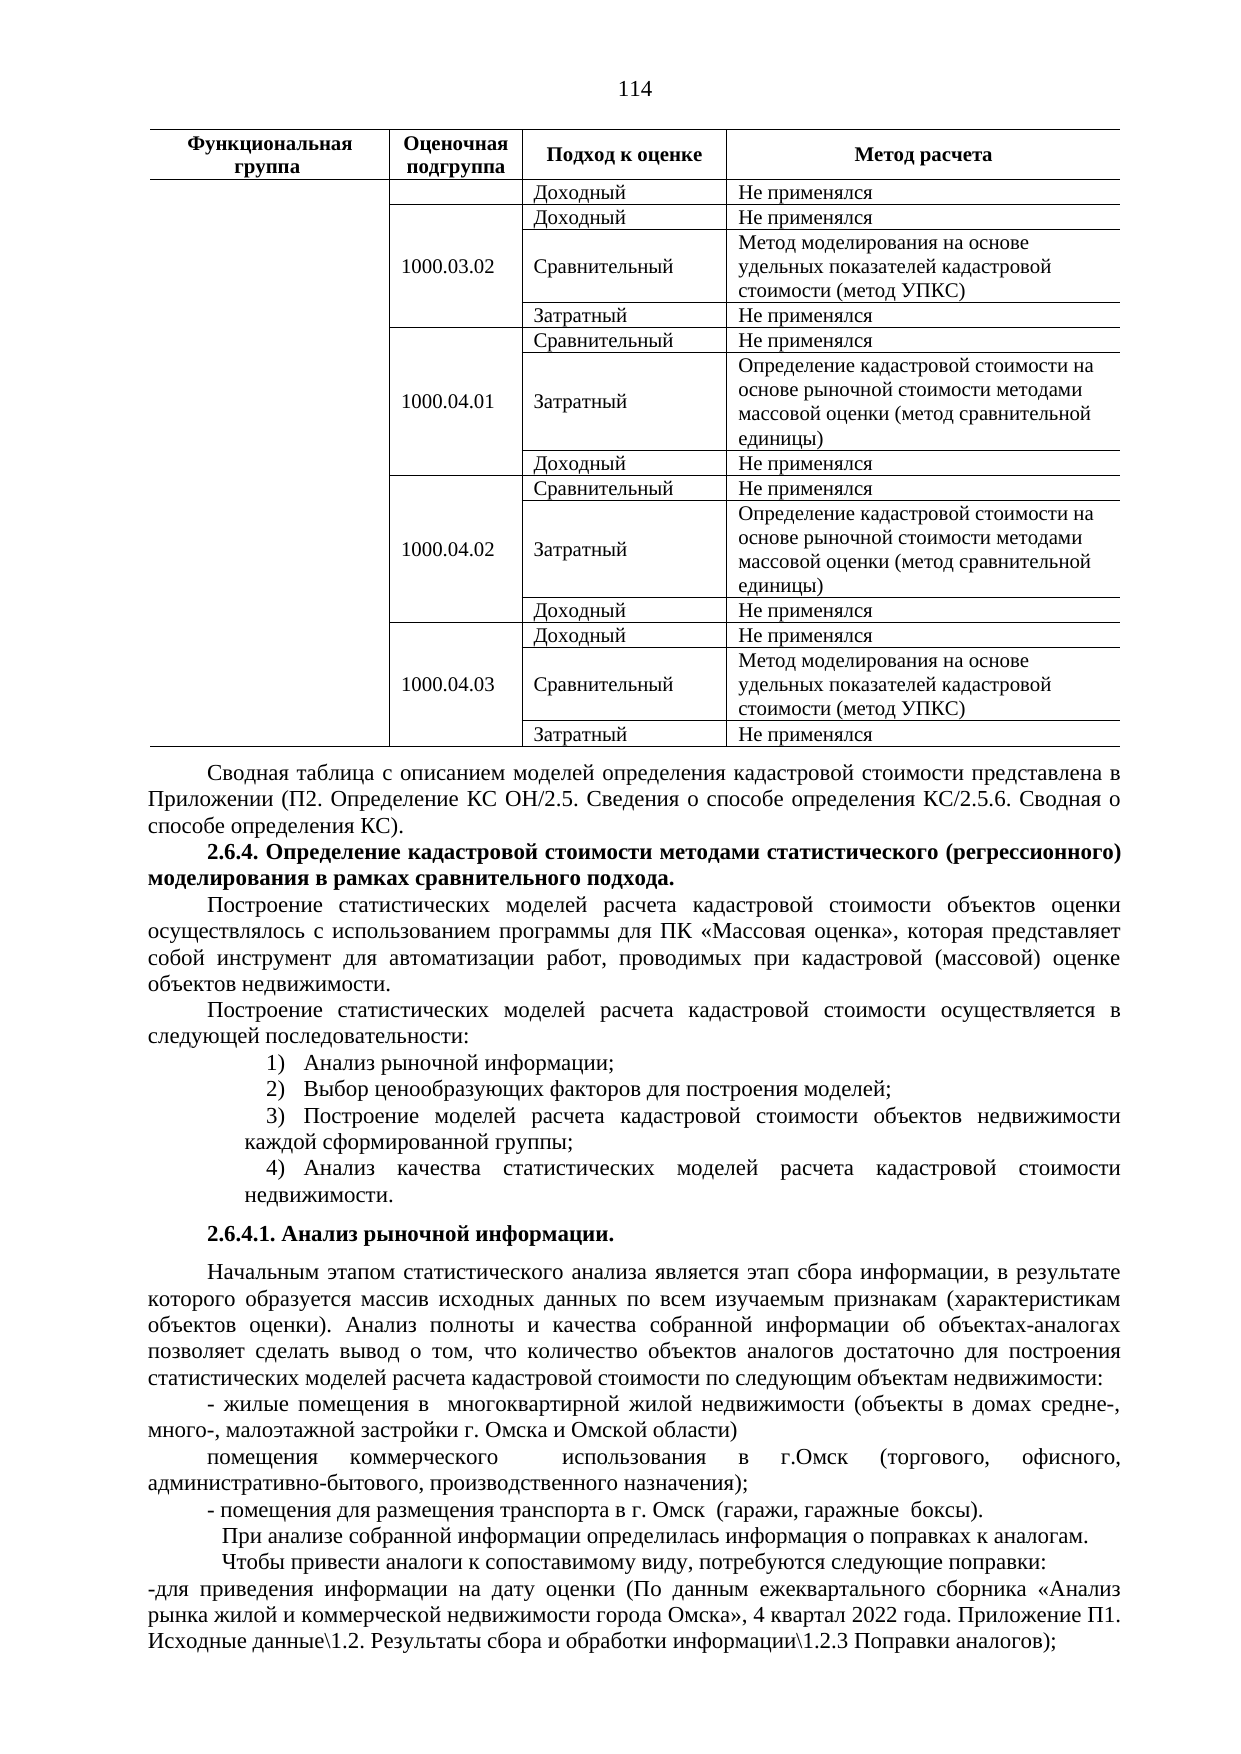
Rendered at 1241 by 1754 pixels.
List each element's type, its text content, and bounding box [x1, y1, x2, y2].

table_cell Не применялся [727, 721, 1120, 746]
table_cell Не применялся [727, 328, 1120, 352]
table_cell [150, 180, 389, 746]
text -для приведения информации на дату оценки (По данным ежеквартального сборника «Анализ рынка жилой и коммерческой недвижимости города Омска», 4 квартал 2022 года. Приложение П1. Исходные данные\1.2. Результаты сбора и обработки информации\1.2.3 Поправки аналогов); [148, 1575, 1122, 1654]
table_cell Доходный [523, 623, 726, 647]
table_cell Не применялся [727, 205, 1120, 229]
table_cell 1000.04.03 [390, 623, 522, 746]
table_cell Доходный [523, 205, 726, 229]
table_cell Не применялся [727, 303, 1120, 327]
table_header Оценочная подгруппа [390, 130, 522, 178]
table_cell Метод моделирования на основе удельных показателей кадастровой стоимости (метод УПКС) [727, 648, 1120, 720]
table_cell [390, 180, 522, 204]
table_cell Сравнительный [523, 328, 726, 352]
text - жилые помещения в многоквартирной жилой недвижимости (объекты в домах средне-, много-, малоэтажной застройки г. Омска и Омской области) [148, 1390, 1122, 1443]
table_cell Метод моделирования на основе удельных показателей кадастровой стоимости (метод УПКС) [727, 230, 1120, 302]
table_cell Доходный [523, 598, 726, 622]
table_cell 1000.04.02 [390, 476, 522, 622]
text Построение статистических моделей расчета кадастровой стоимости объектов оценки осуществлялось с использованием программы для ПК «Массовая оценка», которая представляет собой инструмент для автоматизации работ, проводимых при кадастровой (массовой) оценке объектов недвижимости. [148, 891, 1122, 996]
table_cell Не применялся [727, 180, 1120, 204]
table_cell 1000.04.01 [390, 328, 522, 474]
table_cell Сравнительный [523, 230, 726, 302]
table_cell Определение кадастровой стоимости на основе рыночной стоимости методами массовой оценки (метод сравнительной единицы) [727, 353, 1120, 449]
table_header Функциональная группа [150, 130, 389, 178]
list Анализ качества статистических моделей расчета кадастровой стоимости недвижимости. [207, 1154, 1122, 1207]
title 2.6.4. Определение кадастровой стоимости методами статистического (регрессионного) моделирования в рамках сравнительного подхода. [148, 838, 1122, 891]
table_cell Доходный [523, 180, 726, 204]
text помещения коммерческого использования в г.Омск (торгового, офисного, административно-бытового, производственного назначения); [148, 1443, 1122, 1496]
table_cell Определение кадастровой стоимости на основе рыночной стоимости методами массовой оценки (метод сравнительной единицы) [727, 501, 1120, 597]
table_header Подход к оценке [523, 130, 726, 178]
table_cell 1000.03.02 [390, 205, 522, 327]
list Выбор ценообразующих факторов для построения моделей; [207, 1075, 1122, 1102]
text При анализе собранной информации определилась информация о поправках к аналогам. [148, 1522, 1122, 1548]
list Построение моделей расчета кадастровой стоимости объектов недвижимости каждой сформированной группы; [207, 1102, 1122, 1154]
text - помещения для размещения транспорта в г. Омск (гаражи, гаражные боксы). [148, 1496, 1122, 1522]
table_header Метод расчета [727, 130, 1120, 178]
table_cell Затратный [523, 353, 726, 449]
table_cell Затратный [523, 501, 726, 597]
table_cell Не применялся [727, 476, 1120, 500]
table_cell Затратный [523, 303, 726, 327]
text Построение статистических моделей расчета кадастровой стоимости осуществляется в следующей последовательности: [148, 996, 1122, 1049]
table_cell Доходный [523, 451, 726, 474]
table_cell Затратный [523, 721, 726, 746]
text Начальным этапом статистического анализа является этап сбора информации, в результате которого образуется массив исходных данных по всем изучаемым признакам (характеристикам объектов оценки). Анализ полноты и качества собранной информации об объектах-аналогах позволяет сделать вывод о том, что количество объектов аналогов достаточно для построения статистических моделей расчета кадастровой стоимости по следующим объектам недвижимости: [148, 1258, 1122, 1390]
table_cell Сравнительный [523, 476, 726, 500]
title 2.6.4.1. Анализ рыночной информации. [148, 1219, 1122, 1246]
table_cell Сравнительный [523, 648, 726, 720]
text Чтобы привести аналоги к сопоставимому виду, потребуются следующие поправки: [148, 1548, 1122, 1575]
table_cell Не применялся [727, 623, 1120, 647]
table_cell Не применялся [727, 598, 1120, 622]
text Сводная таблица с описанием моделей определения кадастровой стоимости представлена в Приложении (П2. Определение КС ОН/2.5. Сведения о способе определения КС/2.5.6. Сводная о способе определения КС). [148, 759, 1122, 838]
list Анализ рыночной информации; [266, 1049, 1122, 1075]
table_cell Не применялся [727, 451, 1120, 474]
